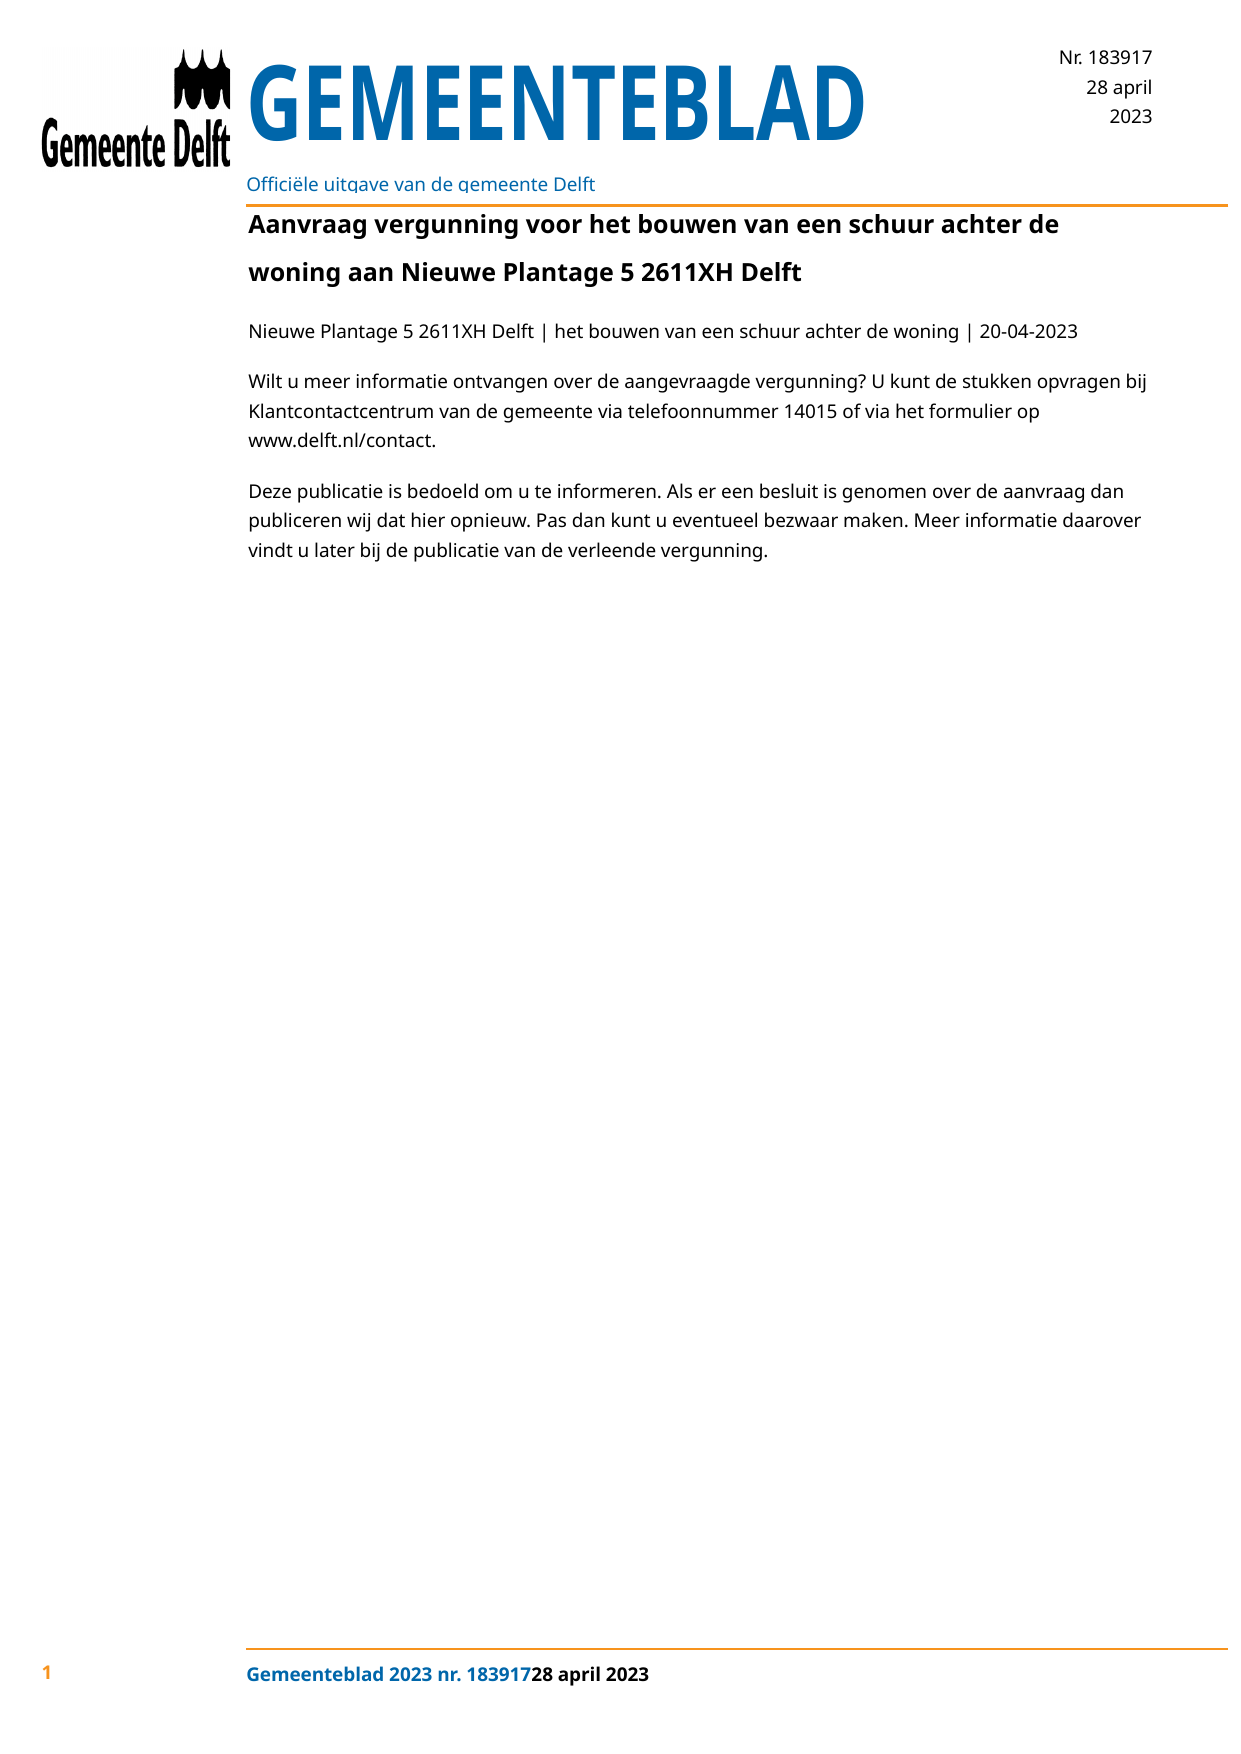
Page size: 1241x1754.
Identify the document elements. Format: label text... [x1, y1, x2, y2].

picture [41, 47, 231, 172]
text Nieuwe Plantage 5 2611XH Delft | het bouwen van een schuur achter de woning | 20-04-2023 [248, 318, 1152, 344]
text Deze publicatie is bedoeld om u te informeren. Als er een besluit is genomen over de aanvraag dan publiceren wij dat hier opnieuw. Pas dan kunt u eventueel bezwaar maken. Meer informatie daarover vindt u later bij de publicatie van de verleende vergunning. [248, 478, 1152, 563]
text Aanvraag vergunning voor het bouwen van een schuur achter de woning aan Nieuwe Plantage 5 2611XH Delft [248, 207, 1152, 288]
text Wilt u meer informatie ontvangen over de aangevraagde vergunning? U kunt de stukken opvragen bij Klantcontactcentrum van de gemeente via telefoonnummer 14015 of via het formulier op www.delft.nl/contact. [248, 368, 1152, 453]
